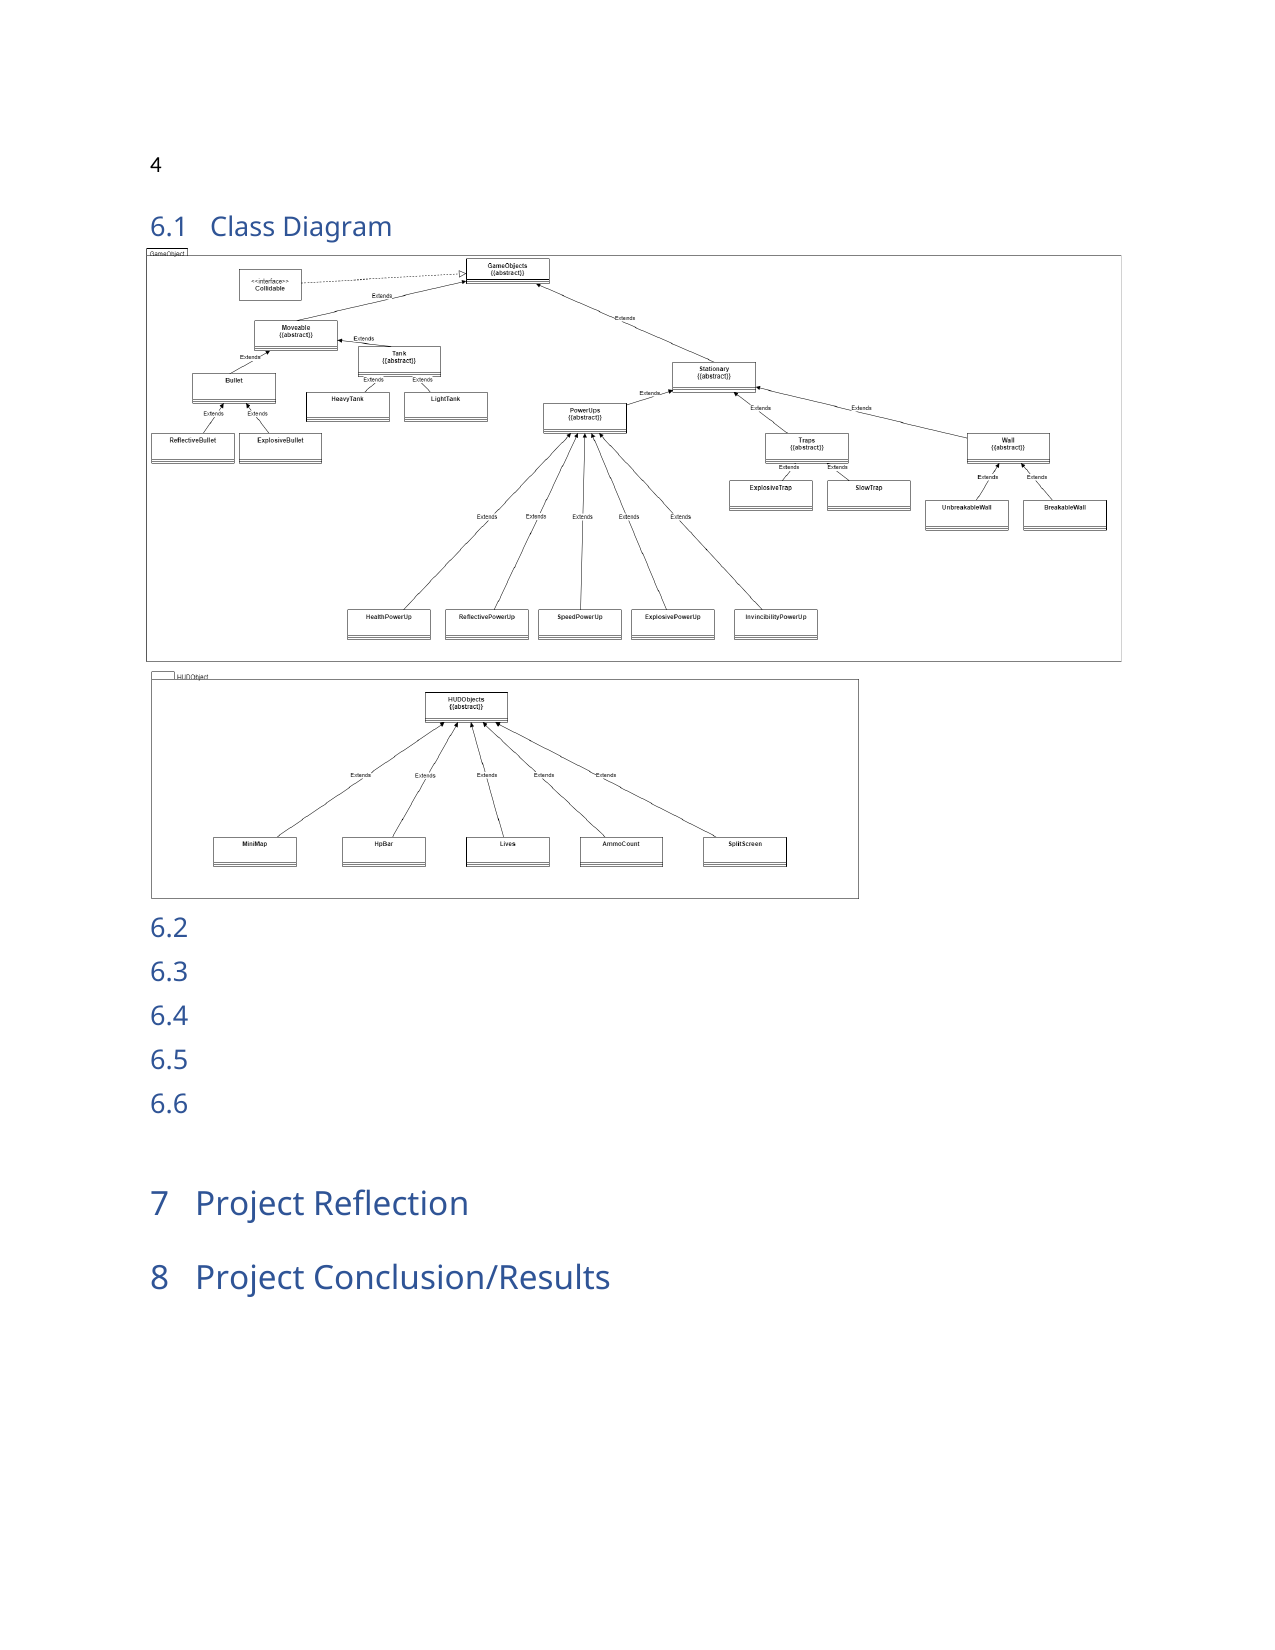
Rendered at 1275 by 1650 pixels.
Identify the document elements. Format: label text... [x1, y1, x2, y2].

subtitle Class Diagram [150, 207, 1125, 244]
subtitle Project Reflection [150, 1179, 1125, 1225]
subtitle Project Conclusion/Results [150, 1253, 1125, 1299]
picture [146, 248, 1122, 899]
